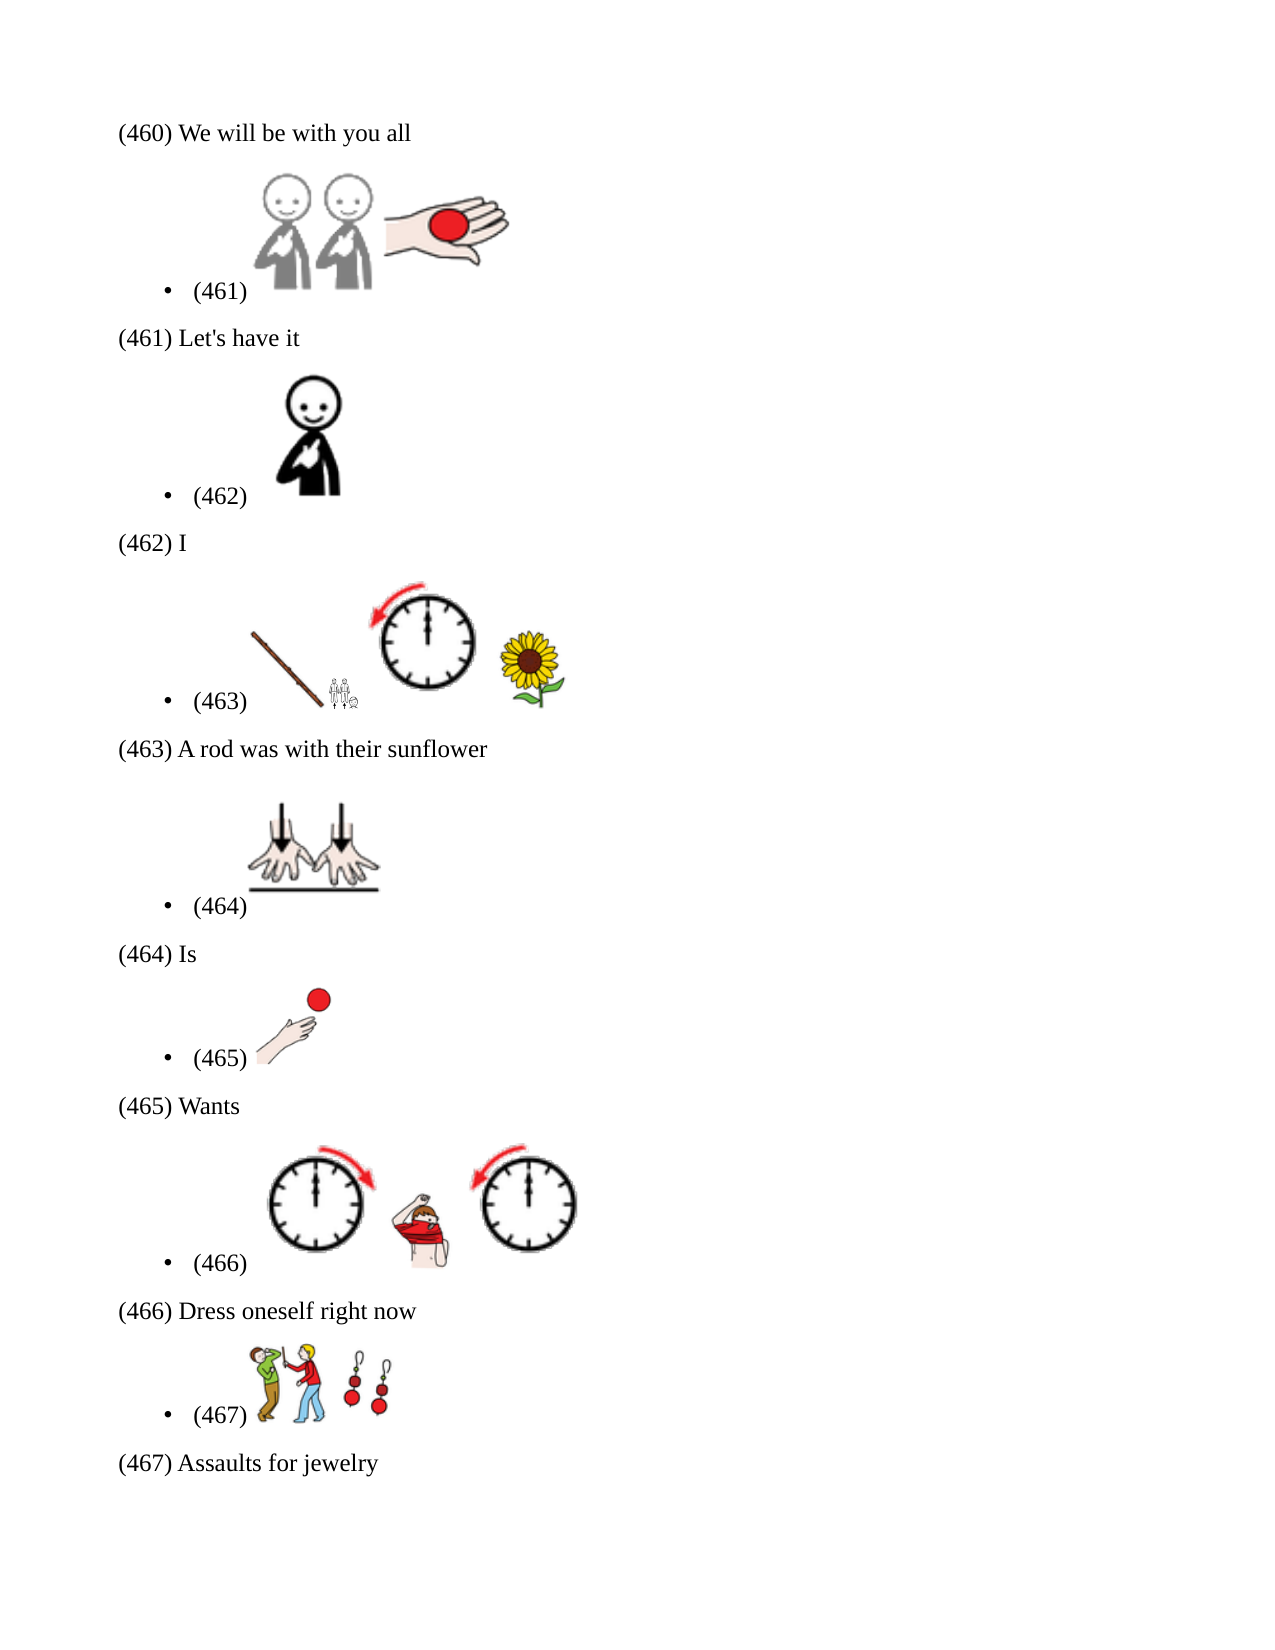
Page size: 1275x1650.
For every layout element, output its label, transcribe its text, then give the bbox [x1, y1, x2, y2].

text (462) I [118, 528, 1157, 557]
list (466) [164, 1138, 1157, 1277]
list (462) [164, 371, 1157, 510]
picture [247, 1343, 408, 1424]
picture [247, 576, 573, 710]
text (465) Wants [118, 1091, 1157, 1119]
text (467) Assaults for jewelry [118, 1448, 1157, 1477]
list (467) [164, 1344, 1157, 1429]
text (461) Let's have it [118, 323, 1157, 352]
list (463) [164, 576, 1157, 715]
text (460) We will be with you all [118, 118, 1157, 147]
list (465) [164, 987, 1157, 1072]
picture [247, 1138, 594, 1272]
list (461) [164, 166, 1157, 304]
list (464) [164, 781, 1157, 920]
picture [247, 781, 381, 915]
picture [247, 165, 514, 299]
picture [253, 986, 334, 1067]
text (464) Is [118, 939, 1157, 968]
picture [247, 371, 381, 505]
text (463) A rod was with their sunflower [118, 734, 1157, 762]
text (466) Dress oneself right now [118, 1296, 1157, 1325]
